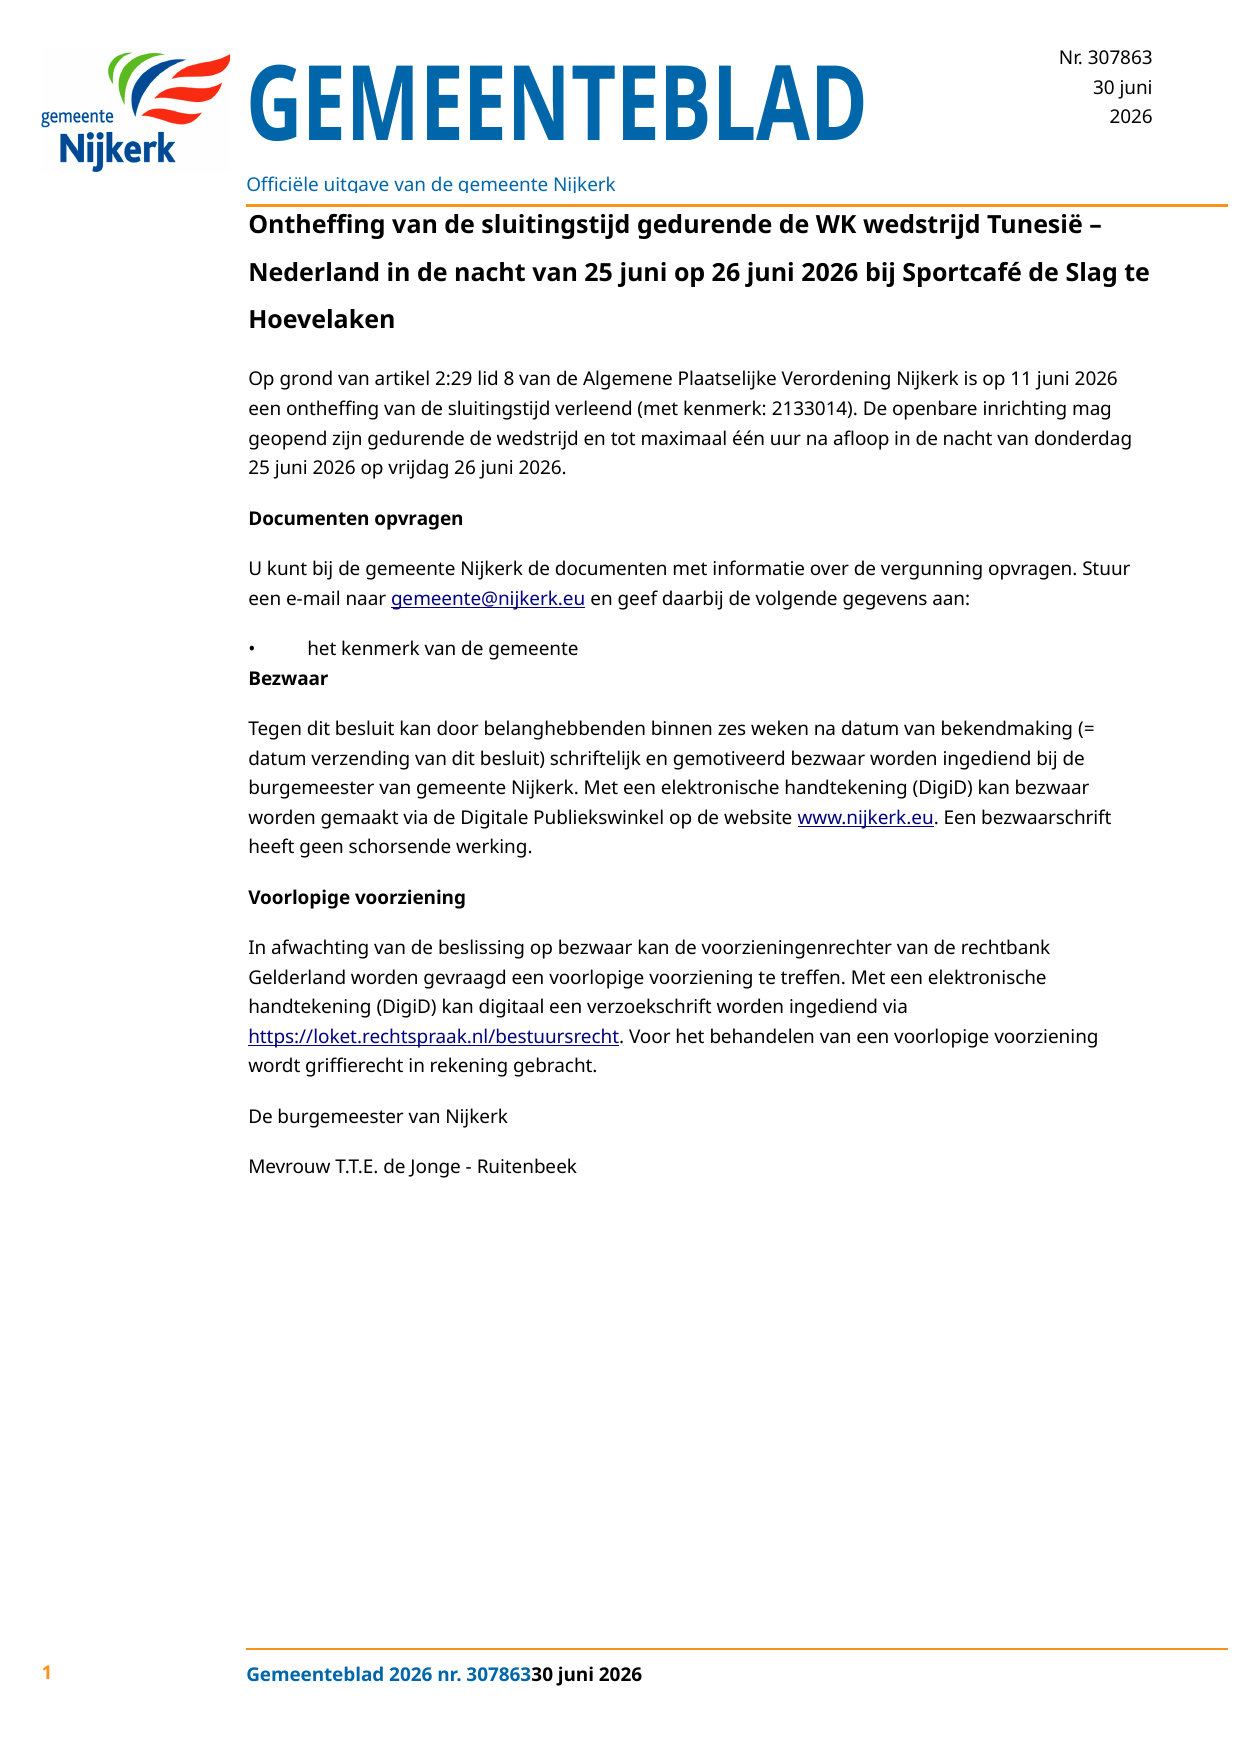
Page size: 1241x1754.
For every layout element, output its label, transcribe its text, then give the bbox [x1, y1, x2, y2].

text Voorlopige voorziening [248, 884, 1152, 909]
text Ontheffing van de sluitingstijd gedurende de WK wedstrijd Tunesië – Nederland in de nacht van 25 juni op 26 juni 2026 bij Sportcafé de Slag te Hoevelaken [248, 207, 1152, 336]
text De burgemeester van Nijkerk [248, 1103, 1152, 1129]
picture [41, 47, 231, 172]
text In afwachting van de beslissing op bezwaar kan de voorzieningenrechter van de rechtbank Gelderland worden gevraagd een voorlopige voorziening te treffen. Met een elektronische handtekening (DigiD) kan digitaal een verzoekschrift worden ingediend via https://loket.rechtspraak.nl/bestuursrecht. Voor het behandelen van een voorlopige voorziening wordt griffierecht in rekening gebracht. [248, 934, 1152, 1078]
text Tegen dit besluit kan door belanghebbenden binnen zes weken na datum van bekendmaking (= datum verzending van dit besluit) schriftelijk en gemotiveerd bezwaar worden ingediend bij de burgemeester van gemeente Nijkerk. Met een elektronische handtekening (DigiD) kan bezwaar worden gemaakt via de Digitale Publiekswinkel op de website www.nijkerk.eu. Een bezwaarschrift heeft geen schorsende werking. [248, 715, 1152, 859]
text Op grond van artikel 2:29 lid 8 van de Algemene Plaatselijke Verordening Nijkerk is op 11 juni 2026 een ontheffing van de sluitingstijd verleend (met kenmerk: 2133014). De openbare inrichting mag geopend zijn gedurende de wedstrijd en tot maximaal één uur na afloop in de nacht van donderdag 25 juni 2026 op vrijdag 26 juni 2026. [248, 366, 1152, 480]
text Documenten opvragen [248, 505, 1152, 530]
text Mevrouw T.T.E. de Jonge - Ruitenbeek [248, 1153, 1152, 1179]
list het kenmerk van de gemeente [248, 635, 1152, 661]
text U kunt bij de gemeente Nijkerk de documenten met informatie over de vergunning opvragen. Stuur een e-mail naar gemeente@nijkerk.eu en geef daarbij de volgende gegevens aan: [248, 555, 1152, 610]
text Bezwaar [248, 665, 1152, 690]
